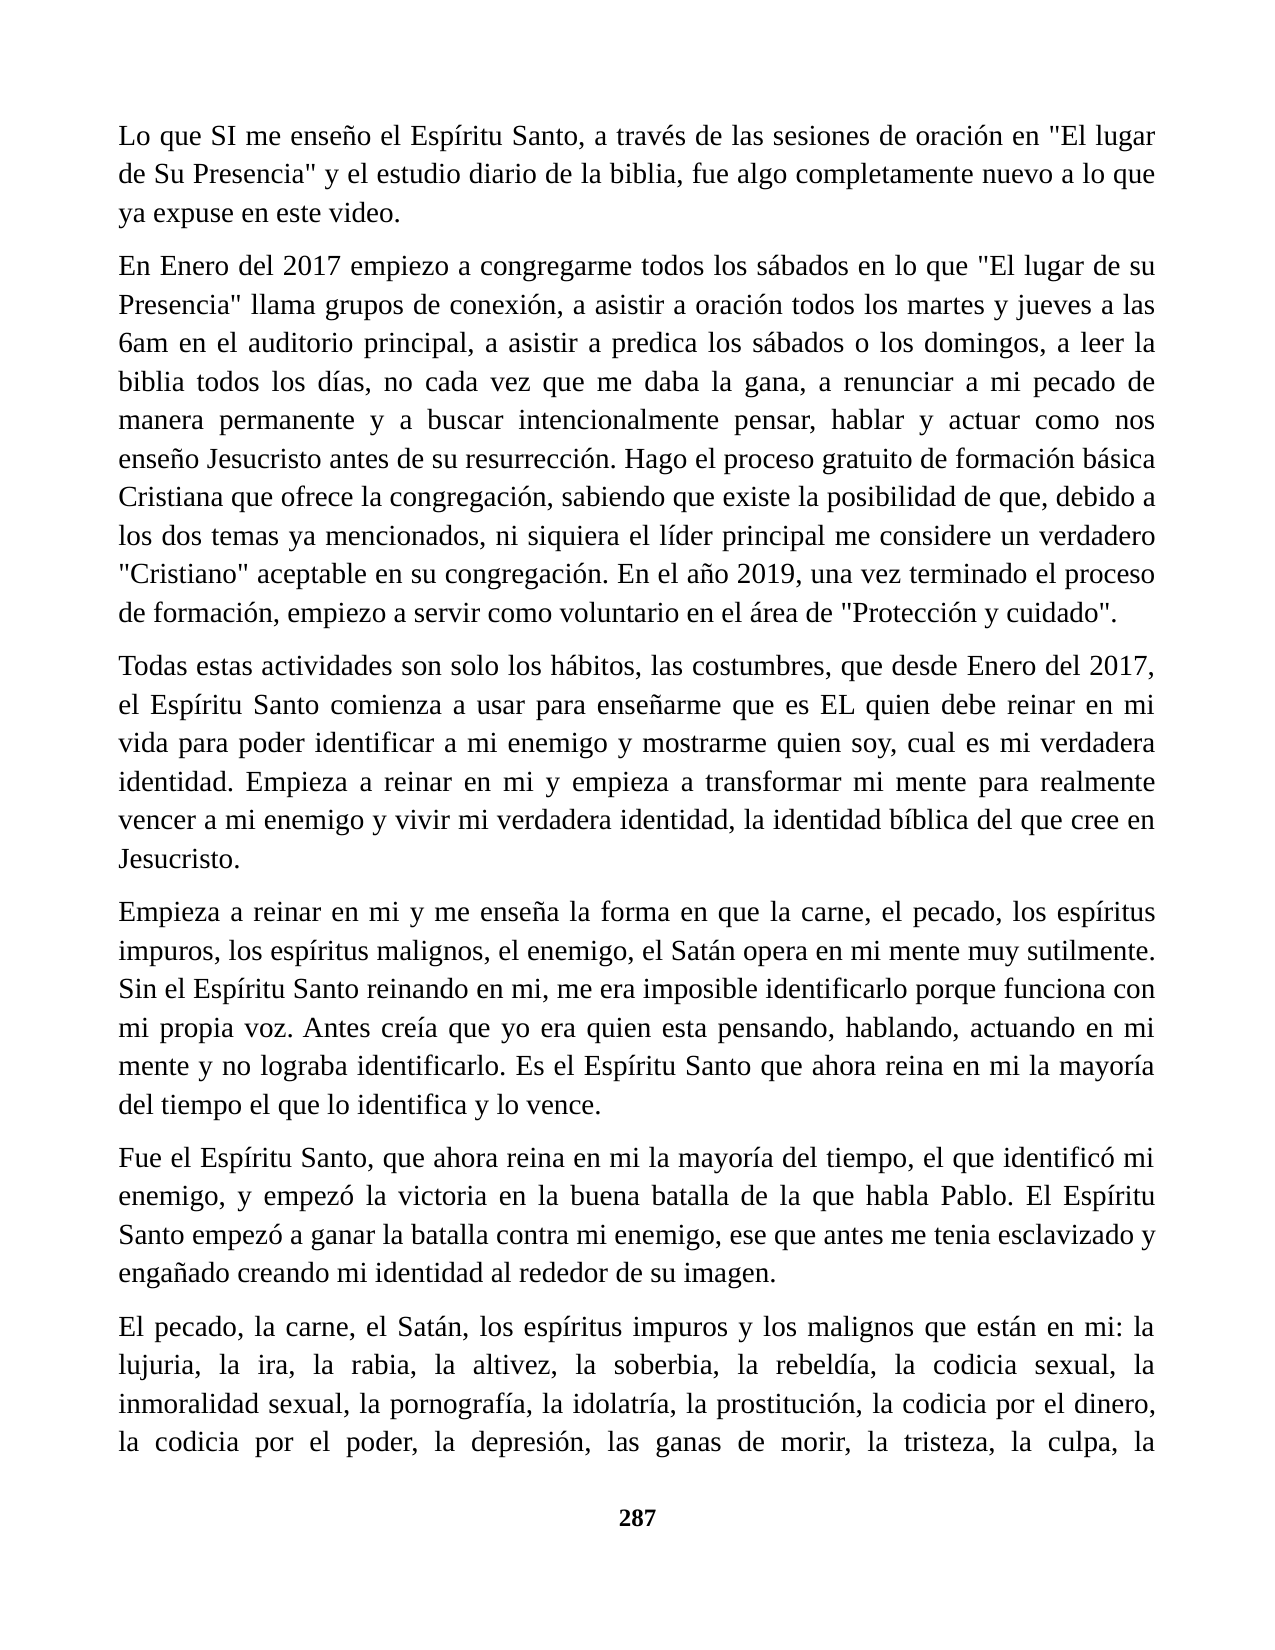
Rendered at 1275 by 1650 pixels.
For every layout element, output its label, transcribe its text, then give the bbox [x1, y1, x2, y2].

text El pecado, la carne, el Satán, los espíritus impuros y los malignos que están en mi: la lujuria, la ira, la rabia, la altivez, la soberbia, la rebeldía, la codicia sexual, la inmoralidad sexual, la pornografía, la idolatría, la prostitución, la codicia por el dinero, la codicia por el poder, la depresión, las ganas de morir, la tristeza, la culpa, la [118, 1309, 1157, 1458]
text Empieza a reinar en mi y me enseña la forma en que la carne, el pecado, los espíritus impuros, los espíritus malignos, el enemigo, el Satán opera en mi mente muy sutilmente. Sin el Espíritu Santo reinando en mi, me era imposible identificarlo porque funciona con mi propia voz. Antes creía que yo era quien esta pensando, hablando, actuando en mi mente y no lograba identificarlo. Es el Espíritu Santo que ahora reina en mi la mayoría del tiempo el que lo identifica y lo vence. [118, 894, 1157, 1120]
text En Enero del 2017 empiezo a congregarme todos los sábados en lo que "El lugar de su Presencia" llama grupos de conexión, a asistir a oración todos los martes y jueves a las 6am en el auditorio principal, a asistir a predica los sábados o los domingos, a leer la biblia todos los días, no cada vez que me daba la gana, a renunciar a mi pecado de manera permanente y a buscar intencionalmente pensar, hablar y actuar como nos enseño Jesucristo antes de su resurrección. Hago el proceso gratuito de formación básica Cristiana que ofrece la congregación, sabiendo que existe la posibilidad de que, debido a los dos temas ya mencionados, ni siquiera el líder principal me considere un verdadero "Cristiano" aceptable en su congregación. En el año 2019, una vez terminado el proceso de formación, empiezo a servir como voluntario en el área de "Protección y cuidado". [118, 248, 1157, 629]
text Fue el Espíritu Santo, que ahora reina en mi la mayoría del tiempo, el que identificó mi enemigo, y empezó la victoria en la buena batalla de la que habla Pablo. El Espíritu Santo empezó a ganar la batalla contra mi enemigo, ese que antes me tenia esclavizado y engañado creando mi identidad al rededor de su imagen. [118, 1140, 1157, 1289]
text Todas estas actividades son solo los hábitos, las costumbres, que desde Enero del 2017, el Espíritu Santo comienza a usar para enseñarme que es EL quien debe reinar en mi vida para poder identificar a mi enemigo y mostrarme quien soy, cual es mi verdadera identidad. Empieza a reinar en mi y empieza a transformar mi mente para realmente vencer a mi enemigo y vivir mi verdadera identidad, la identidad bíblica del que cree en Jesucristo. [118, 648, 1157, 874]
text Lo que SI me enseño el Espíritu Santo, a través de las sesiones de oración en "El lugar de Su Presencia" y el estudio diario de la biblia, fue algo completamente nuevo a lo que ya expuse en este video. [118, 118, 1157, 229]
